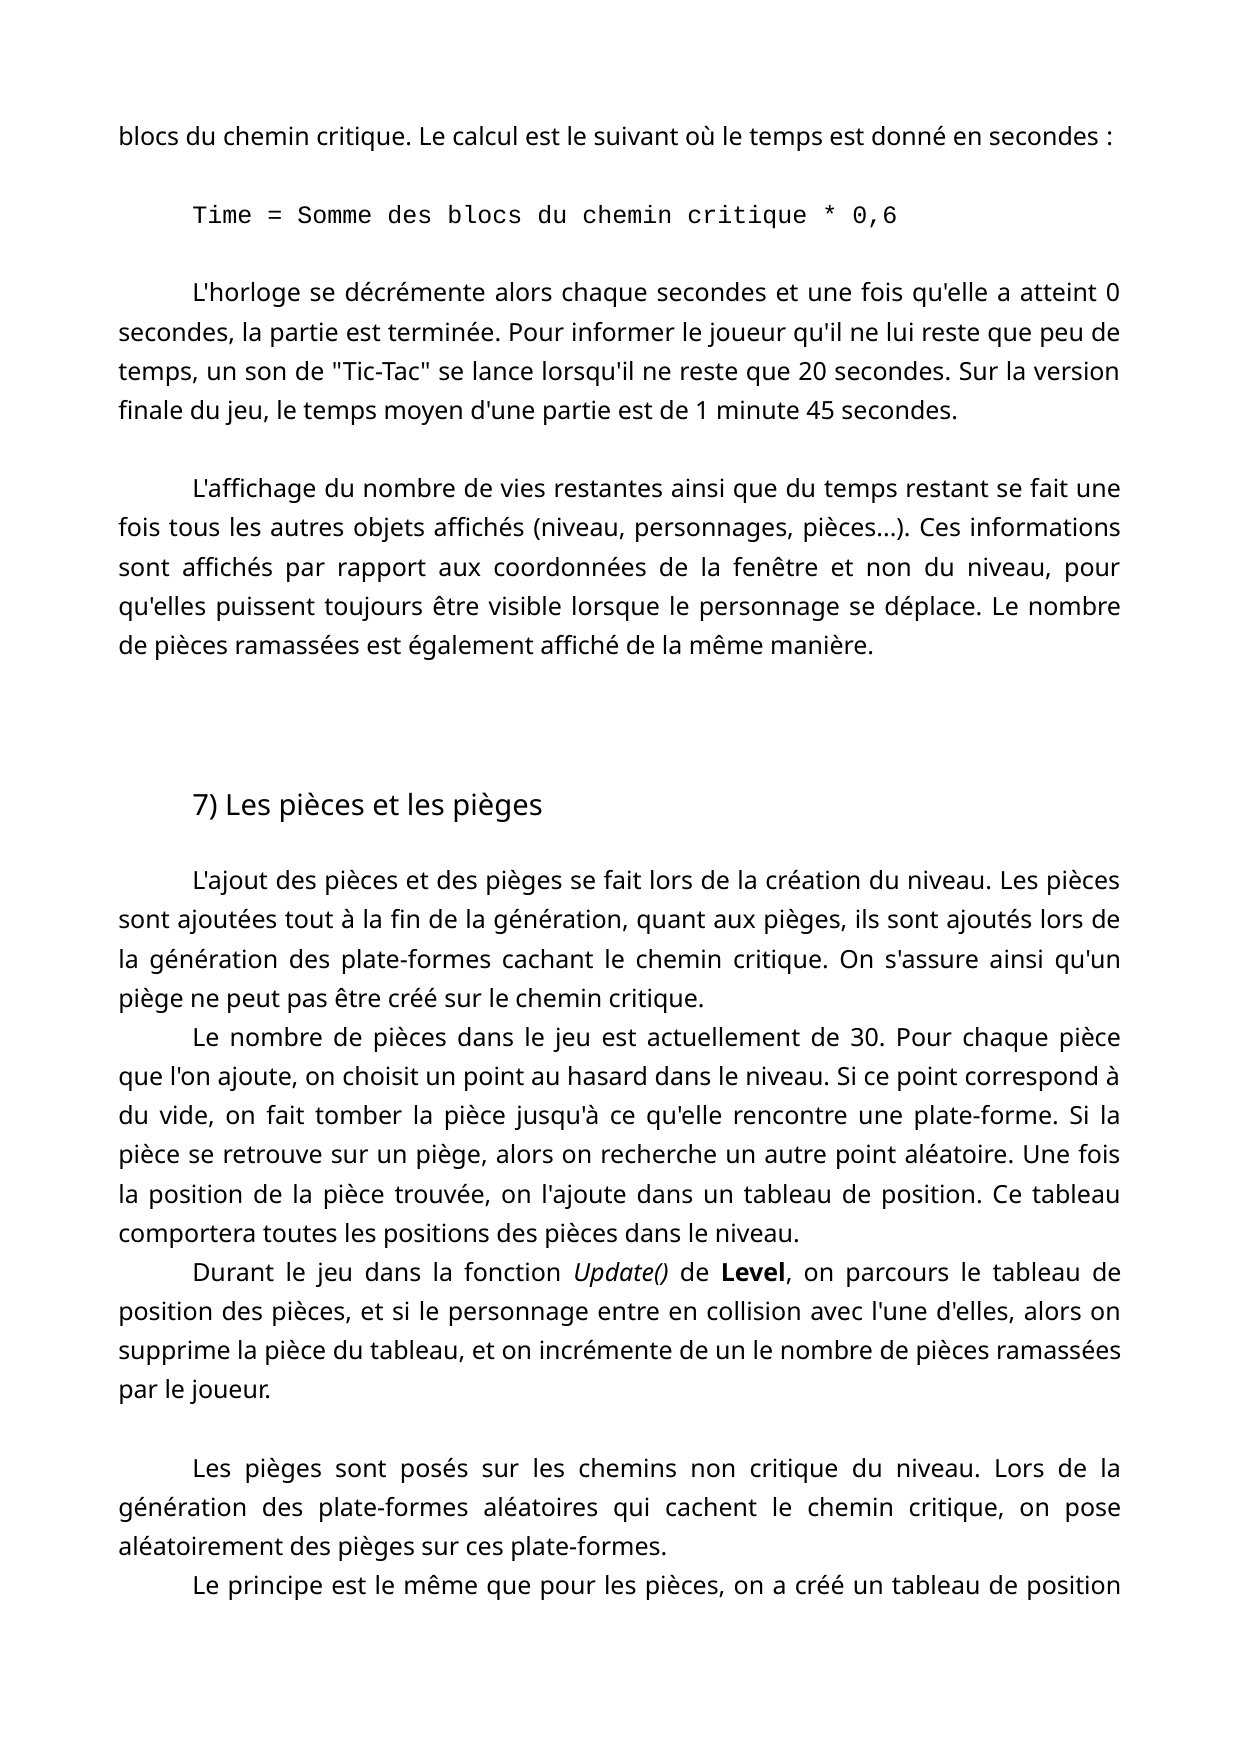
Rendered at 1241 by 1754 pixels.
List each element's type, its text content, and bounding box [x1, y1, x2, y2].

text blocs du chemin critique. Le calcul est le suivant où le temps est donné en secondes : [118, 118, 1122, 152]
text L'ajout des pièces et des pièges se fait lors de la création du niveau. Les pièces sont ajoutées tout à la fin de la génération, quant aux pièges, ils sont ajoutés lors de la génération des plate-formes cachant le chemin critique. On s'assure ainsi qu'un piège ne peut pas être créé sur le chemin critique. [118, 863, 1122, 1014]
text L'affichage du nombre de vies restantes ainsi que du temps restant se fait une fois tous les autres objets affichés (niveau, personnages, pièces...). Ces informations sont affichés par rapport aux coordonnées de la fenêtre et non du niveau, pour qu'elles puissent toujours être visible lorsque le personnage se déplace. Le nombre de pièces ramassées est également affiché de la même manière. [118, 471, 1122, 662]
text Les pièges sont posés sur les chemins non critique du niveau. Lors de la génération des plate-formes aléatoires qui cachent le chemin critique, on pose aléatoirement des pièges sur ces plate-formes. [118, 1451, 1122, 1563]
text 7) Les pièces et les pièges [118, 784, 1122, 824]
text Time = Somme des blocs du chemin critique * 0,6 [118, 196, 1122, 231]
text L'horloge se décrémente alors chaque secondes et une fois qu'elle a atteint 0 secondes, la partie est terminée. Pour informer le joueur qu'il ne lui reste que peu de temps, un son de "Tic-Tac" se lance lorsqu'il ne reste que 20 secondes. Sur la version finale du jeu, le temps moyen d'une partie est de 1 minute 45 secondes. [118, 275, 1122, 427]
text Le nombre de pièces dans le jeu est actuellement de 30. Pour chaque pièce que l'on ajoute, on choisit un point au hasard dans le niveau. Si ce point correspond à du vide, on fait tomber la pièce jusqu'à ce qu'elle rencontre une plate-forme. Si la pièce se retrouve sur un piège, alors on recherche un autre point aléatoire. Une fois la position de la pièce trouvée, on l'ajoute dans un tableau de position. Ce tableau comportera toutes les positions des pièces dans le niveau. [118, 1020, 1122, 1249]
text Le principe est le même que pour les pièces, on a créé un tableau de position [118, 1568, 1122, 1602]
text Durant le jeu dans la fonction Update() de Level, on parcours le tableau de position des pièces, et si le personnage entre en collision avec l'une d'elles, alors on supprime la pièce du tableau, et on incrémente de un le nombre de pièces ramassées par le joueur. [118, 1255, 1122, 1406]
